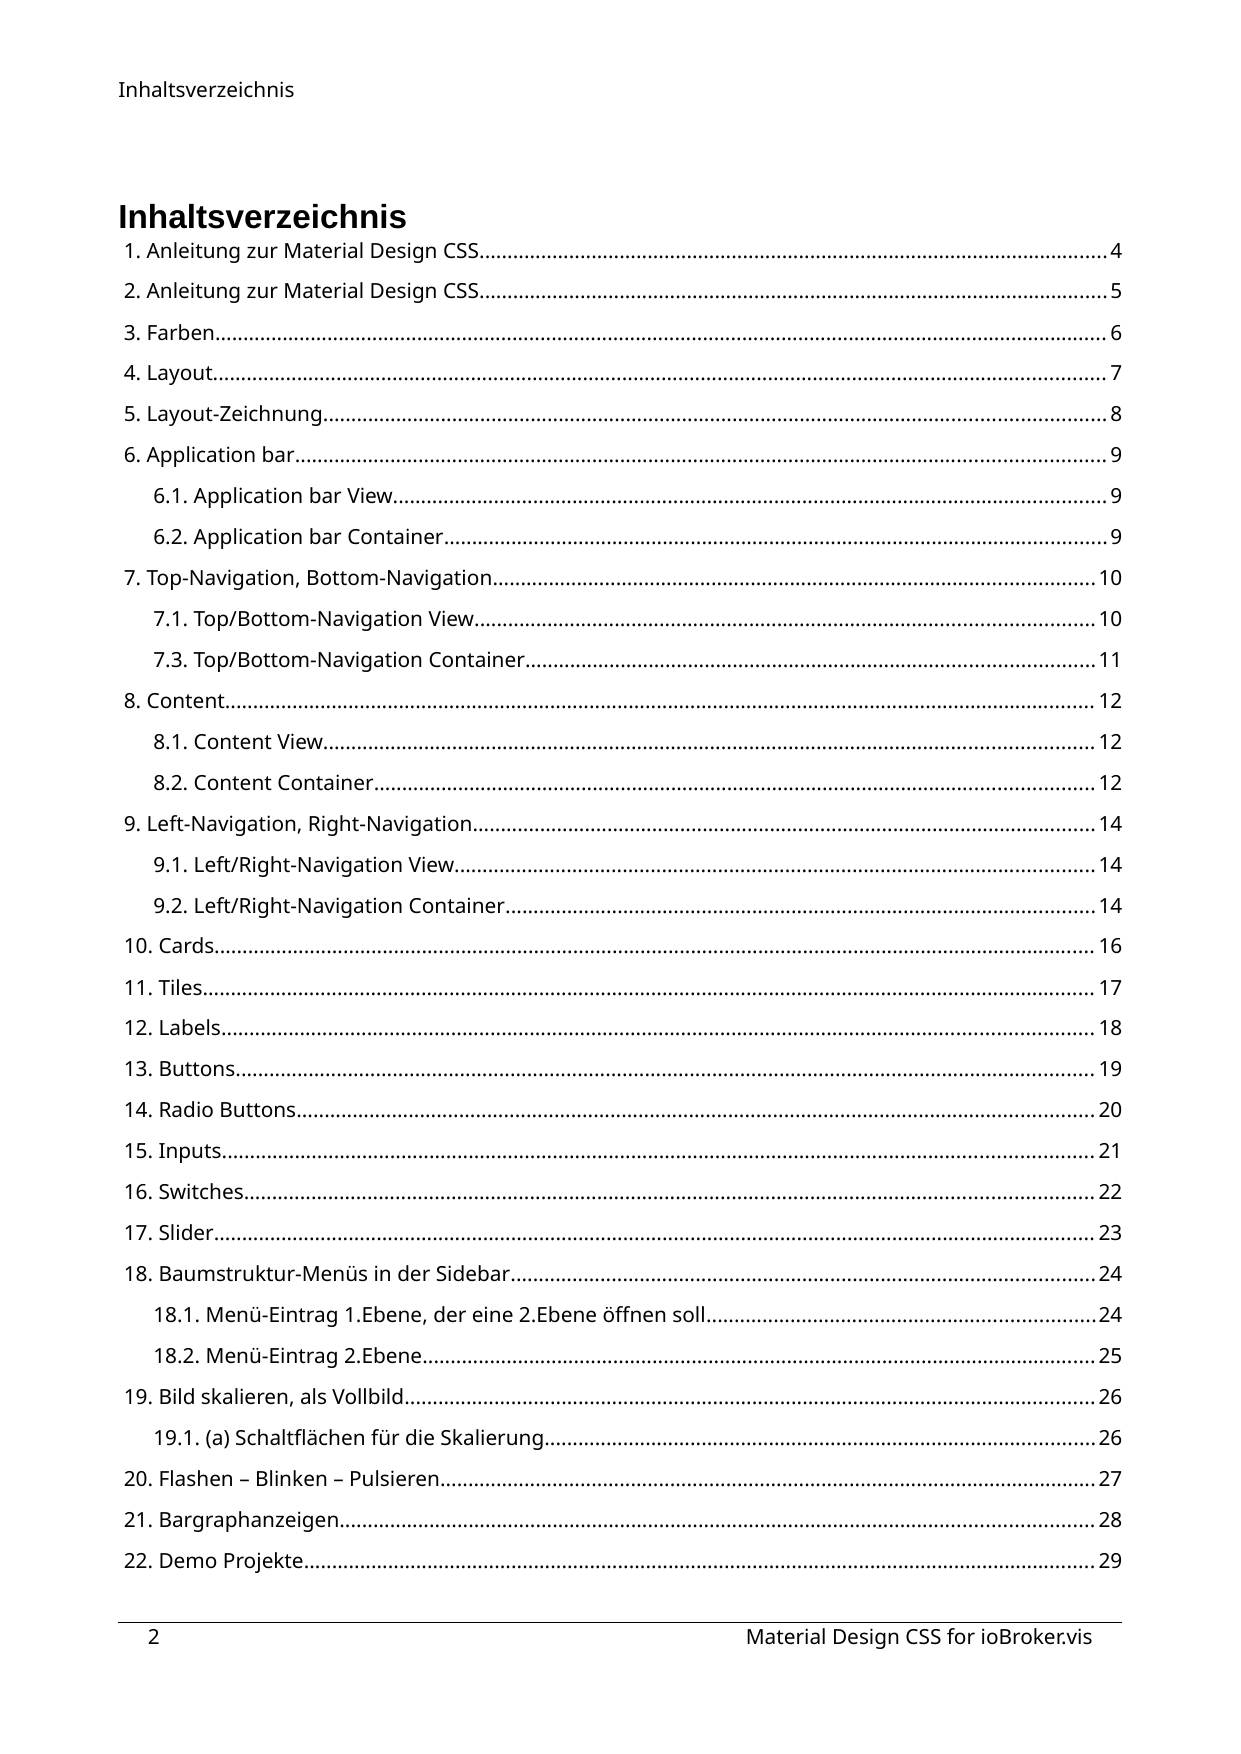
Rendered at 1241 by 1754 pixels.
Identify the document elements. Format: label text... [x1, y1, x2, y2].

text 18.2. Menü-Eintrag 2.Ebene 25 [148, 1341, 1122, 1369]
text 4. Layout 7 [118, 358, 1122, 387]
subtitle Inhaltsverzeichnis [118, 197, 1122, 236]
text Inhaltsverzeichnis [118, 75, 1122, 103]
text 6.1. Application bar View 9 [148, 481, 1122, 510]
text 6. Application bar 9 [118, 440, 1122, 469]
text 9.1. Left/Right-Navigation View 14 [148, 850, 1122, 878]
text 1. Anleitung zur Material Design CSS 4 [118, 236, 1122, 264]
text 20. Flashen – Blinken – Pulsieren 27 [118, 1464, 1122, 1492]
text 10. Cards 16 [118, 932, 1122, 960]
text 13. Buttons 19 [118, 1054, 1122, 1083]
text 6.2. Application bar Container 9 [148, 522, 1122, 551]
text 9.2. Left/Right-Navigation Container 14 [148, 891, 1122, 919]
text 18.1. Menü-Eintrag 1.Ebene, der eine 2.Ebene öffnen soll 24 [148, 1300, 1122, 1328]
text 2. Anleitung zur Material Design CSS 5 [118, 277, 1122, 305]
text 8. Content 12 [118, 686, 1122, 714]
text 5. Layout-Zeichnung 8 [118, 399, 1122, 428]
text 14. Radio Buttons 20 [118, 1095, 1122, 1124]
text 9. Left-Navigation, Right-Navigation 14 [118, 809, 1122, 837]
text 16. Switches 22 [118, 1177, 1122, 1206]
text 11. Tiles 17 [118, 973, 1122, 1001]
text 8.2. Content Container 12 [148, 768, 1122, 796]
text 22. Demo Projekte 29 [118, 1546, 1122, 1574]
text 12. Labels 18 [118, 1013, 1122, 1042]
text 17. Slider 23 [118, 1218, 1122, 1247]
text 15. Inputs 21 [118, 1136, 1122, 1165]
text 7.3. Top/Bottom-Navigation Container 11 [148, 645, 1122, 673]
text 19. Bild skalieren, als Vollbild 26 [118, 1382, 1122, 1410]
text 18. Baumstruktur-Menüs in der Sidebar 24 [118, 1259, 1122, 1288]
text 21. Bargraphanzeigen 28 [118, 1505, 1122, 1533]
text 7.1. Top/Bottom-Navigation View 10 [148, 604, 1122, 633]
text 3. Farben 6 [118, 318, 1122, 346]
text 19.1. (a) Schaltflächen für die Skalierung 26 [148, 1423, 1122, 1451]
text 7. Top-Navigation, Bottom-Navigation 10 [118, 563, 1122, 592]
text 8.1. Content View 12 [148, 727, 1122, 755]
